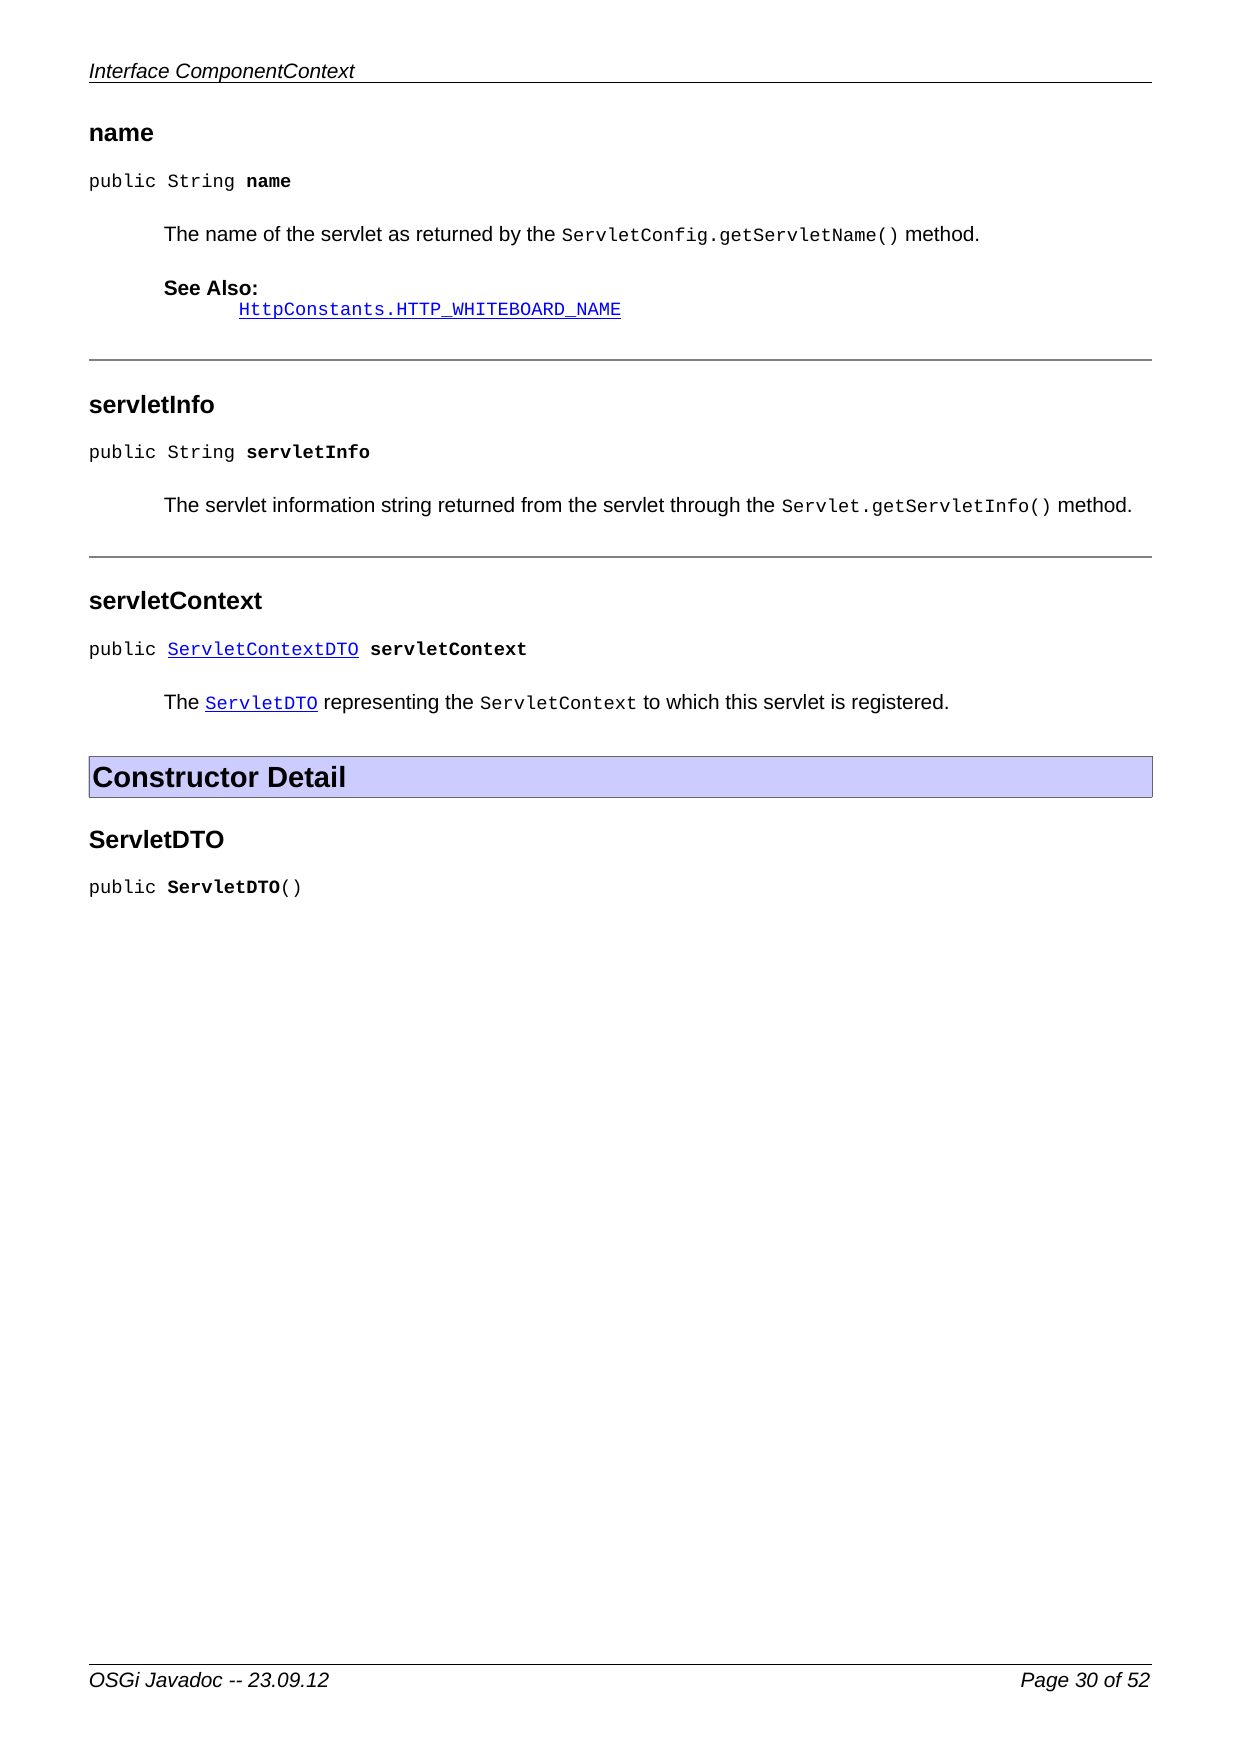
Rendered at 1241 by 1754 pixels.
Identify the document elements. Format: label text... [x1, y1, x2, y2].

text public ServletContextDTO servletContext [88, 639, 1152, 661]
subtitle ServletDTO [88, 825, 1152, 854]
text HttpConstants.HTTP_WHITEBOARD_NAME [238, 300, 1152, 321]
subtitle servletContext [88, 586, 1152, 615]
text The ServletDTO representing the ServletContext to which this servlet is registered. [163, 690, 1152, 715]
text The servlet information string returned from the servlet through the Servlet.getServletInfo() method. [163, 493, 1152, 518]
subtitle servletInfo [88, 389, 1152, 418]
text See Also: [163, 276, 1152, 300]
subtitle Constructor Detail [90, 757, 1152, 797]
text public String servletInfo [88, 442, 1152, 464]
text The name of the servlet as returned by the ServletConfig.getServletName() method. [163, 222, 1152, 247]
text public String name [88, 171, 1152, 193]
text public ServletDTO() [88, 878, 1152, 899]
subtitle name [88, 118, 1152, 147]
